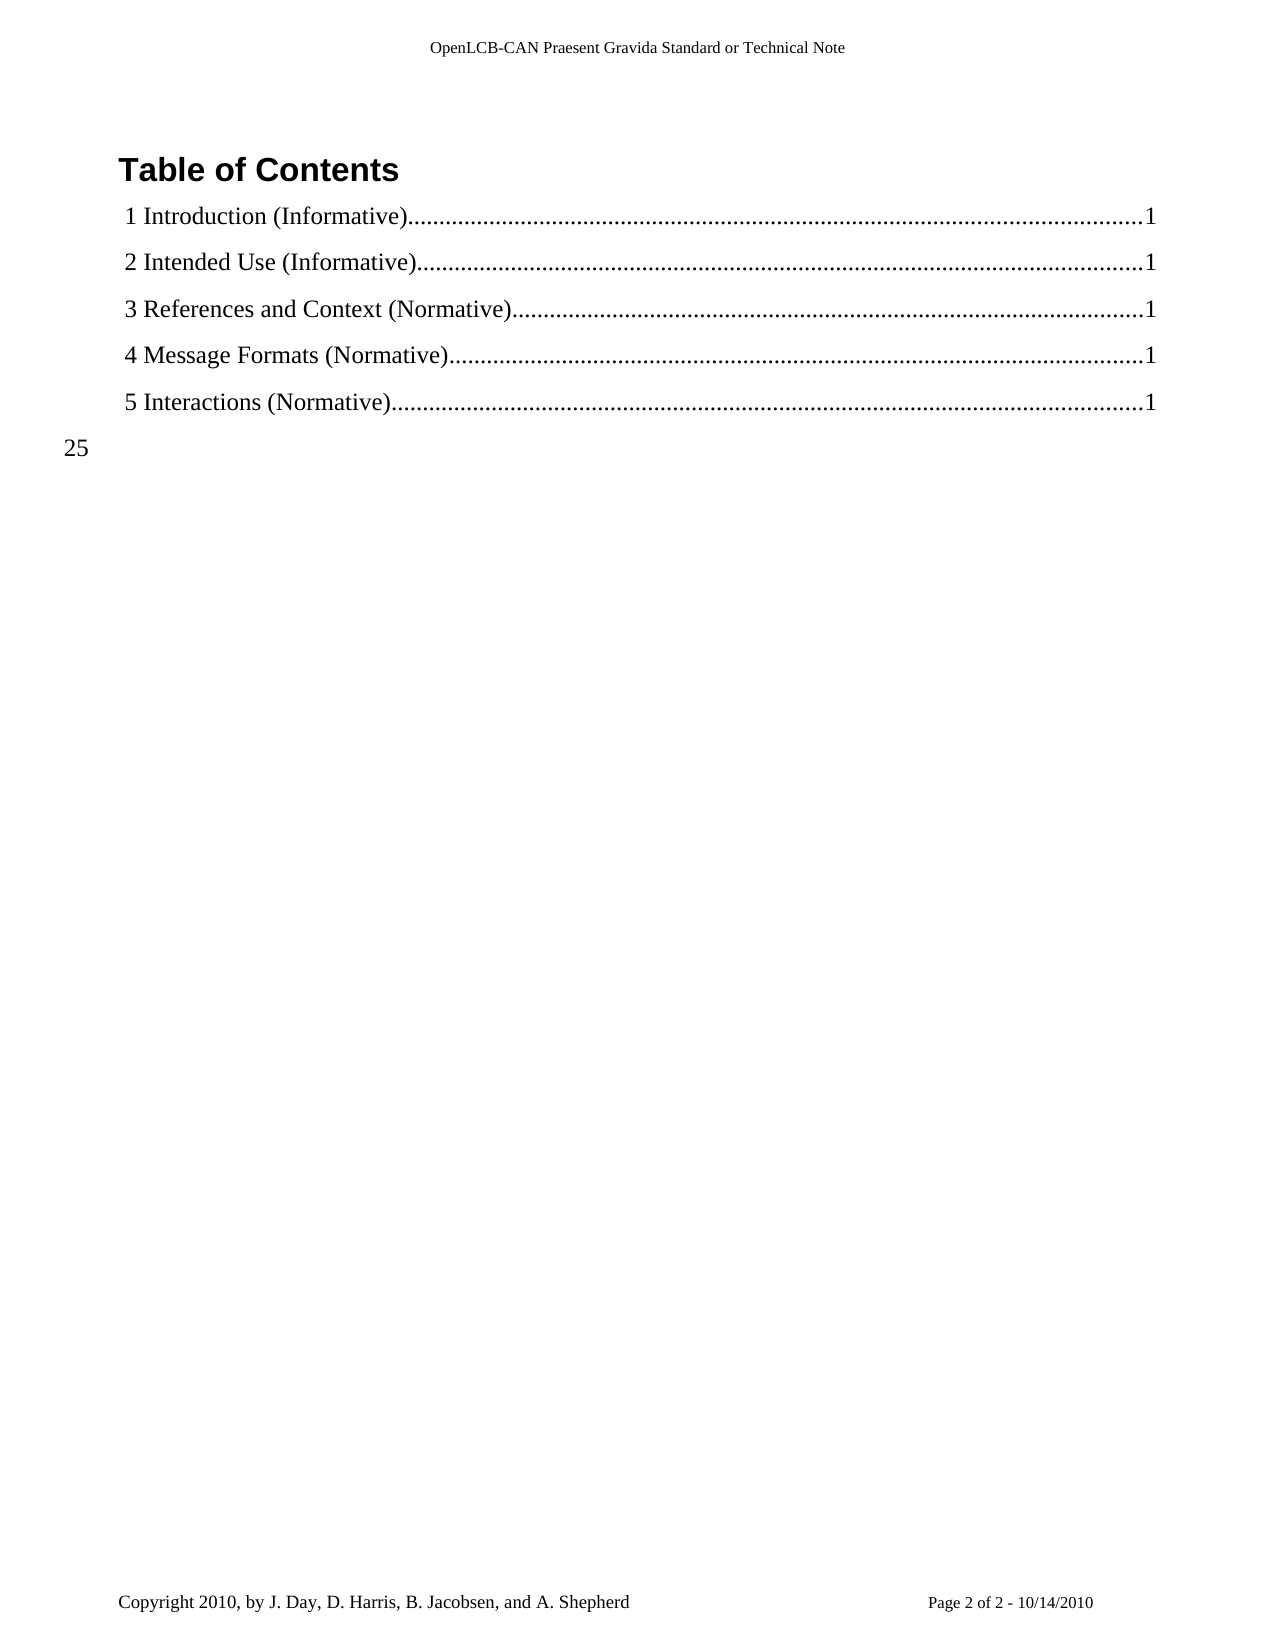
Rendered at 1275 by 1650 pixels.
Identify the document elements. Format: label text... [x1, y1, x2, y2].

subtitle Table of Contents [118, 150, 1157, 188]
text 2 Intended Use (Informative) 1 [118, 247, 1157, 276]
text 3 References and Context (Normative) 1 [118, 294, 1157, 323]
text 5 Interactions (Normative) 1 [118, 387, 1157, 416]
text 4 Message Formats (Normative) 1 [118, 340, 1157, 369]
text 1 Introduction (Informative) 1 [118, 201, 1157, 230]
